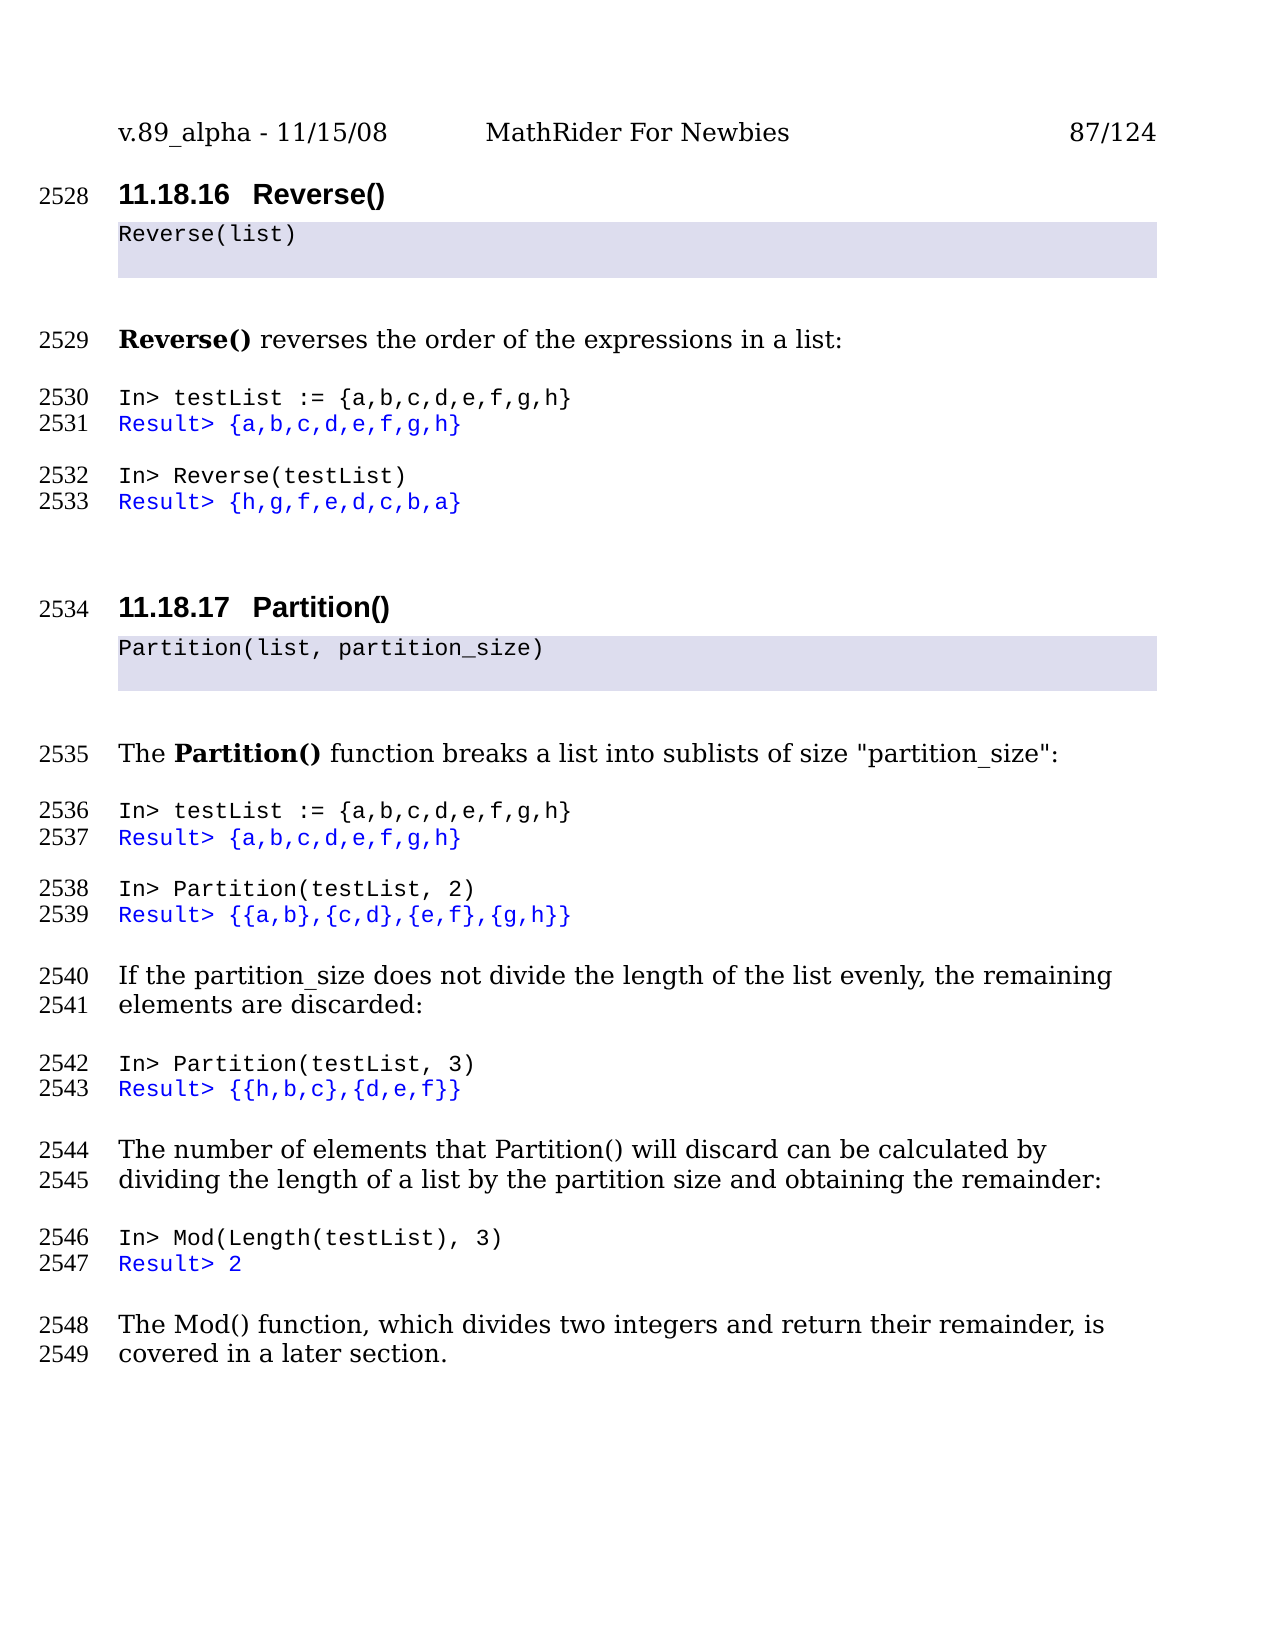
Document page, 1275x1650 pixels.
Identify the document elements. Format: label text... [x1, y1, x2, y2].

table_header Reverse(list) [118, 222, 1157, 278]
text If the partition_size does not divide the length of the list evenly, the remaining elements are discarded: [118, 962, 1157, 1020]
text The number of elements that Partition() will discard can be calculated by dividing the length of a list by the partition size and obtaining the remainder: [118, 1136, 1157, 1194]
text Result> {{a,b},{c,d},{e,f},{g,h}} [118, 904, 1157, 929]
text In> Reverse(testList) [118, 464, 1157, 490]
text Reverse() reverses the order of the expressions in a list: [118, 325, 1157, 354]
text The Partition() function breaks a list into sublists of size "partition_size": [118, 738, 1157, 768]
text In> Partition(testList, 3) [118, 1052, 1157, 1078]
text In> testList := {a,b,c,d,e,f,g,h} [118, 800, 1157, 826]
subtitle Partition() [118, 590, 1157, 624]
text Result> {a,b,c,d,e,f,g,h} [118, 826, 1157, 852]
text Result> 2 [118, 1252, 1157, 1278]
text In> Partition(testList, 2) [118, 878, 1157, 904]
text Result> {h,g,f,e,d,c,b,a} [118, 490, 1157, 516]
text Result> {{h,b,c},{d,e,f}} [118, 1078, 1157, 1104]
table_header Partition(list, partition_size) [118, 636, 1157, 691]
text In> testList := {a,b,c,d,e,f,g,h} [118, 386, 1157, 412]
text Result> {a,b,c,d,e,f,g,h} [118, 412, 1157, 438]
text In> Mod(Length(testList), 3) [118, 1226, 1157, 1252]
subtitle Reverse() [118, 177, 1157, 210]
text The Mod() function, which divides two integers and return their remainder, is covered in a later section. [118, 1310, 1157, 1368]
